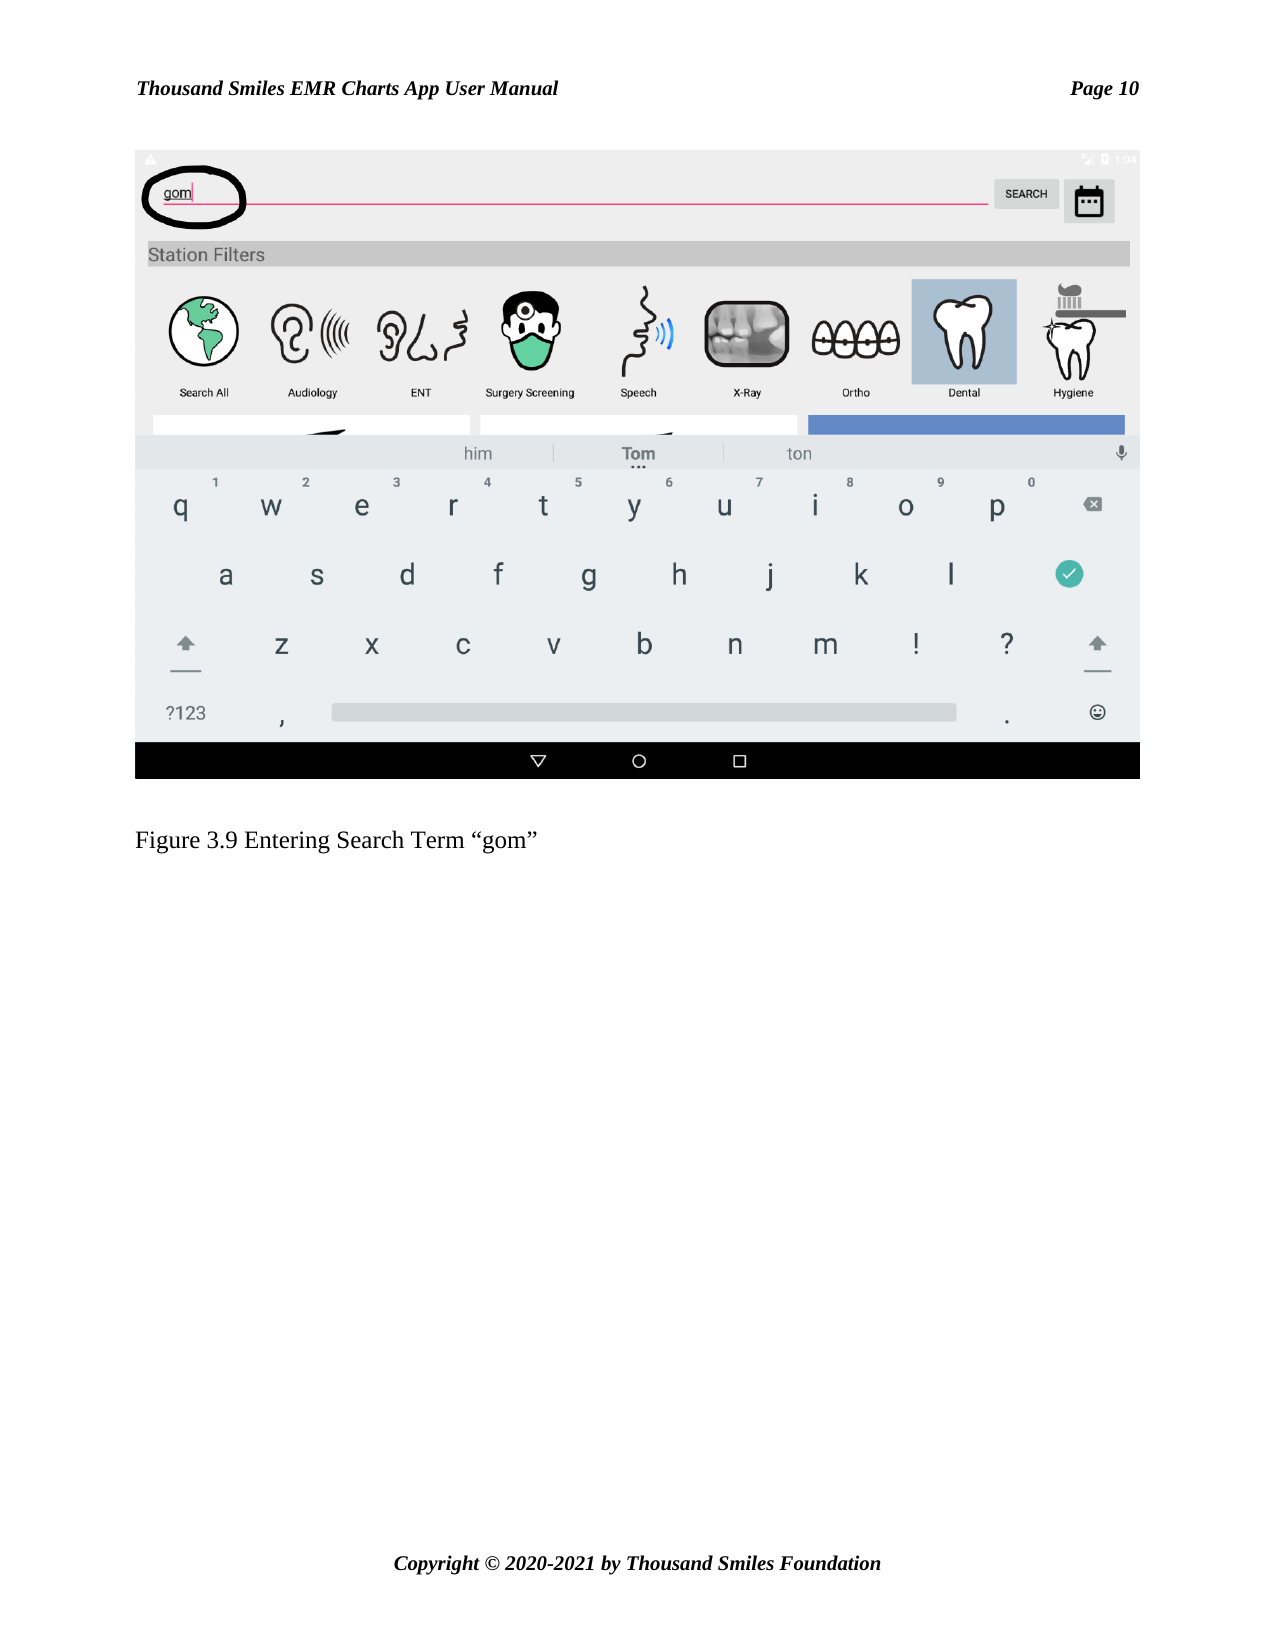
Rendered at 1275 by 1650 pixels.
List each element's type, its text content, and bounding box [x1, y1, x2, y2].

picture [135, 150, 1140, 779]
text Figure 3.9 Entering Search Term “gom” [135, 828, 1140, 853]
